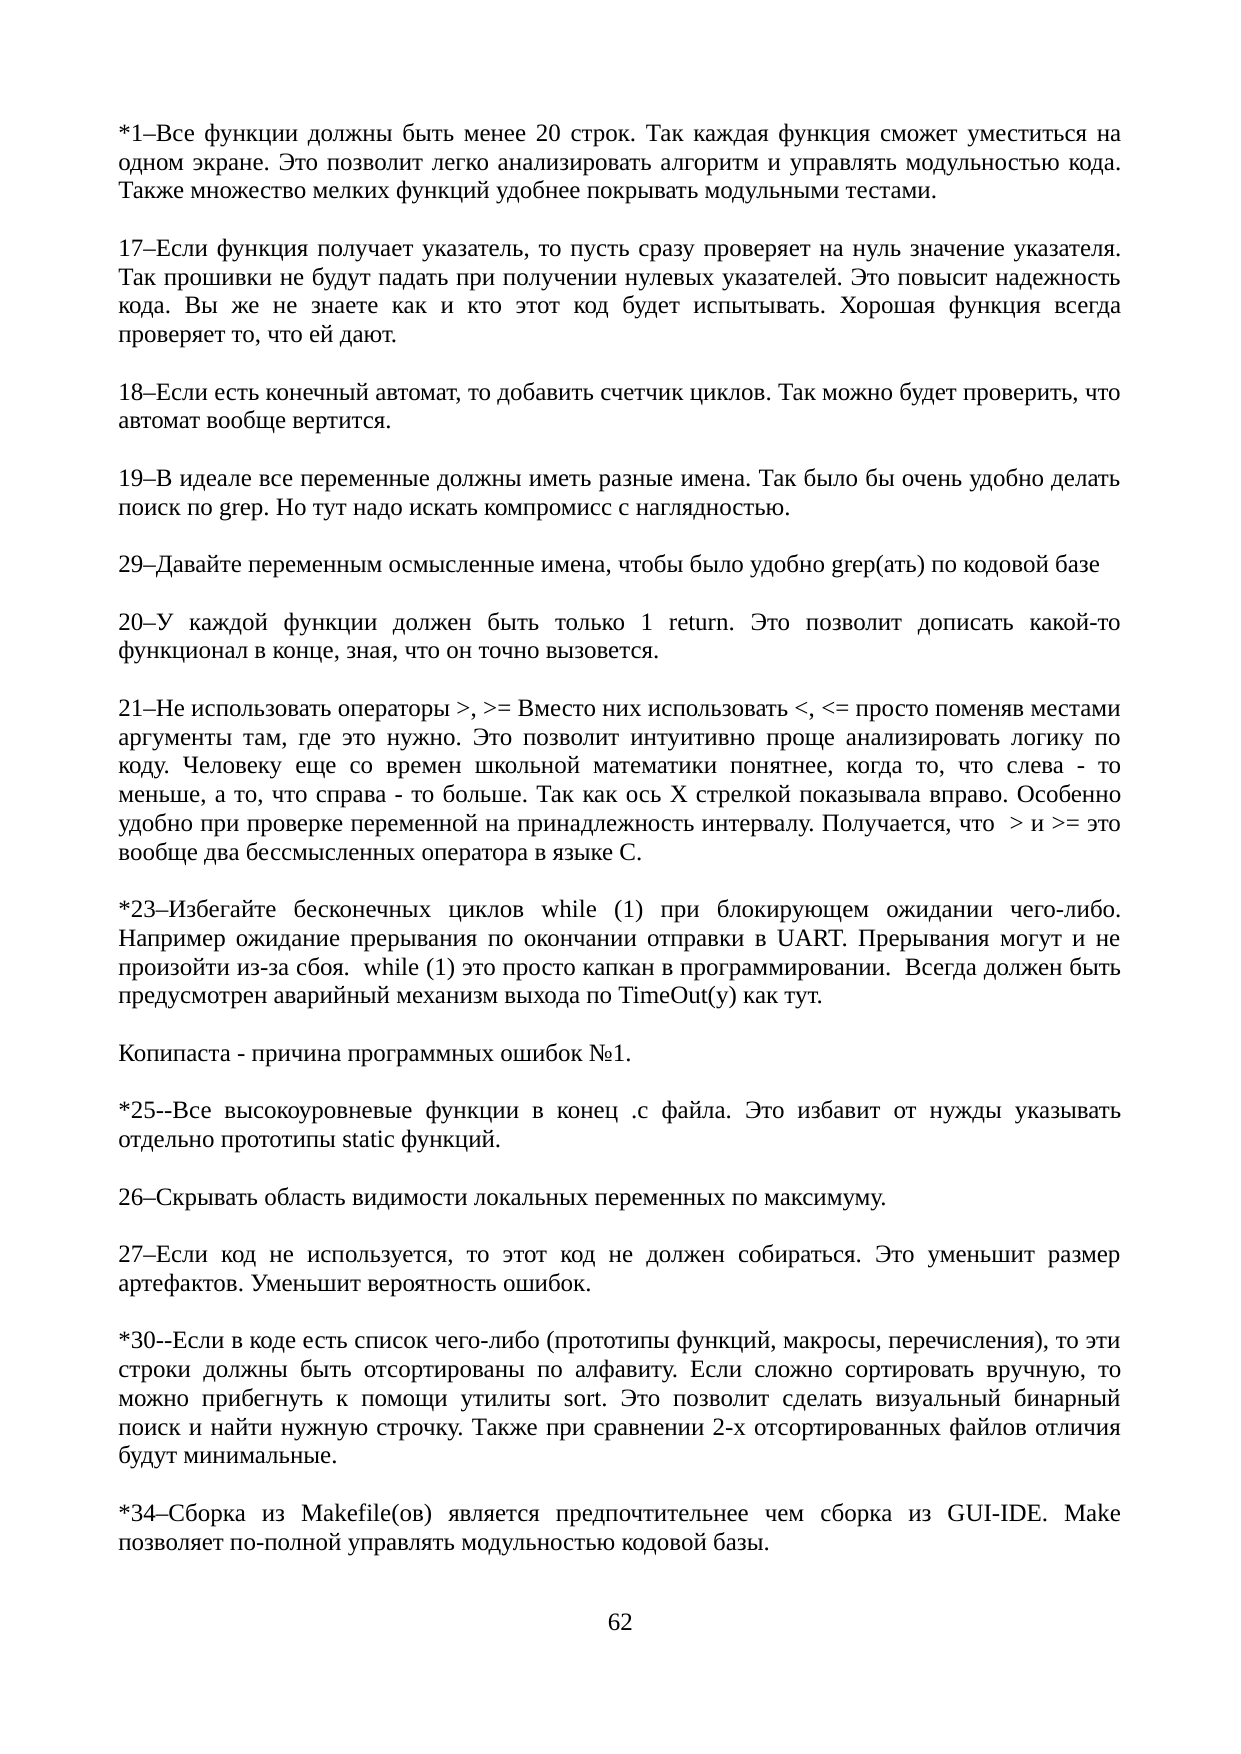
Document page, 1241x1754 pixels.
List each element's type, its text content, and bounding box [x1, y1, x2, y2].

text *23–Избегайте бесконечных циклов while (1) при блокирующем ожидании чего-либо. Например ожидание прерывания по окончании отправки в UART. Прерывания могут и не произойти из-за сбоя. while (1) это просто капкан в программировании. Всегда должен быть предусмотрен аварийный механизм выхода по TimeOut(у) как тут. [118, 894, 1122, 1009]
text *1–Все функции должны быть менее 20 строк. Так каждая функция сможет уместиться на одном экране. Это позволит легко анализировать алгоритм и управлять модульностью кода. Также множество мелких функций удобнее покрывать модульными тестами. [118, 118, 1122, 204]
text 17–Если функция получает указатель, то пусть сразу проверяет на нуль значение указателя. Так прошивки не будут падать при получении нулевых указателей. Это повысит надежность кода. Вы же не знаете как и кто этот код будет испытывать. Хорошая функция всегда проверяет то, что ей дают. [118, 233, 1122, 348]
text 27–Если код не используется, то этот код не должен собираться. Это уменьшит размер артефактов. Уменьшит вероятность ошибок. [118, 1239, 1122, 1297]
text 18–Если есть конечный автомат, то добавить счетчик циклов. Так можно будет проверить, что автомат вообще вертится. [118, 377, 1122, 434]
text *34–Сборка из Makefile(ов) является предпочтительнее чем сборка из GUI-IDE. Makе позволяет по-полной управлять модульностью кодовой базы. [118, 1498, 1122, 1556]
text 19–В идеале все переменные должны иметь разные имена. Так было бы очень удобно делать поиск по grep. Но тут надо искать компромисс с наглядностью. [118, 463, 1122, 521]
text *25--Все высокоуровневые функции в конец .с файла. Это избавит от нужды указывать отдельно прототипы static функций. [118, 1096, 1122, 1153]
text 29–Давайте переменным осмысленные имена, чтобы было удобно grep(ать) по кодовой базе [118, 549, 1122, 578]
text *30--Если в коде есть список чего-либо (прототипы функций, макросы, перечисления), то эти строки должны быть отсортированы по алфавиту. Если сложно сортировать вручную, то можно прибегнуть к помощи утилиты sort. Это позволит сделать визуальный бинарный поиск и найти нужную строчку. Также при сравнении 2-x отсортированных файлов отличия будут минимальные. [118, 1326, 1122, 1469]
text 26–Скрывать область видимости локальных переменных по максимуму. [118, 1182, 1122, 1211]
text 20–У каждой функции должен быть только 1 return. Это позволит дописать какой-то функционал в конце, зная, что он точно вызовется. [118, 607, 1122, 664]
text 21–Не использовать операторы >, >= Вместо них использовать <, <= просто поменяв местами аргументы там, где это нужно. Это позволит интуитивно проще анализировать логику по коду. Человеку еще со времен школьной математики понятнее, когда то, что слева - то меньше, а то, что справа - то больше. Так как ось X стрелкой показывала вправо. Особенно удобно при проверке переменной на принадлежность интервалу. Получается, что > и >= это вообще два бессмысленных оператора в языке С. [118, 693, 1122, 866]
text Копипаста - причина программных ошибок №1. [118, 1038, 1122, 1067]
